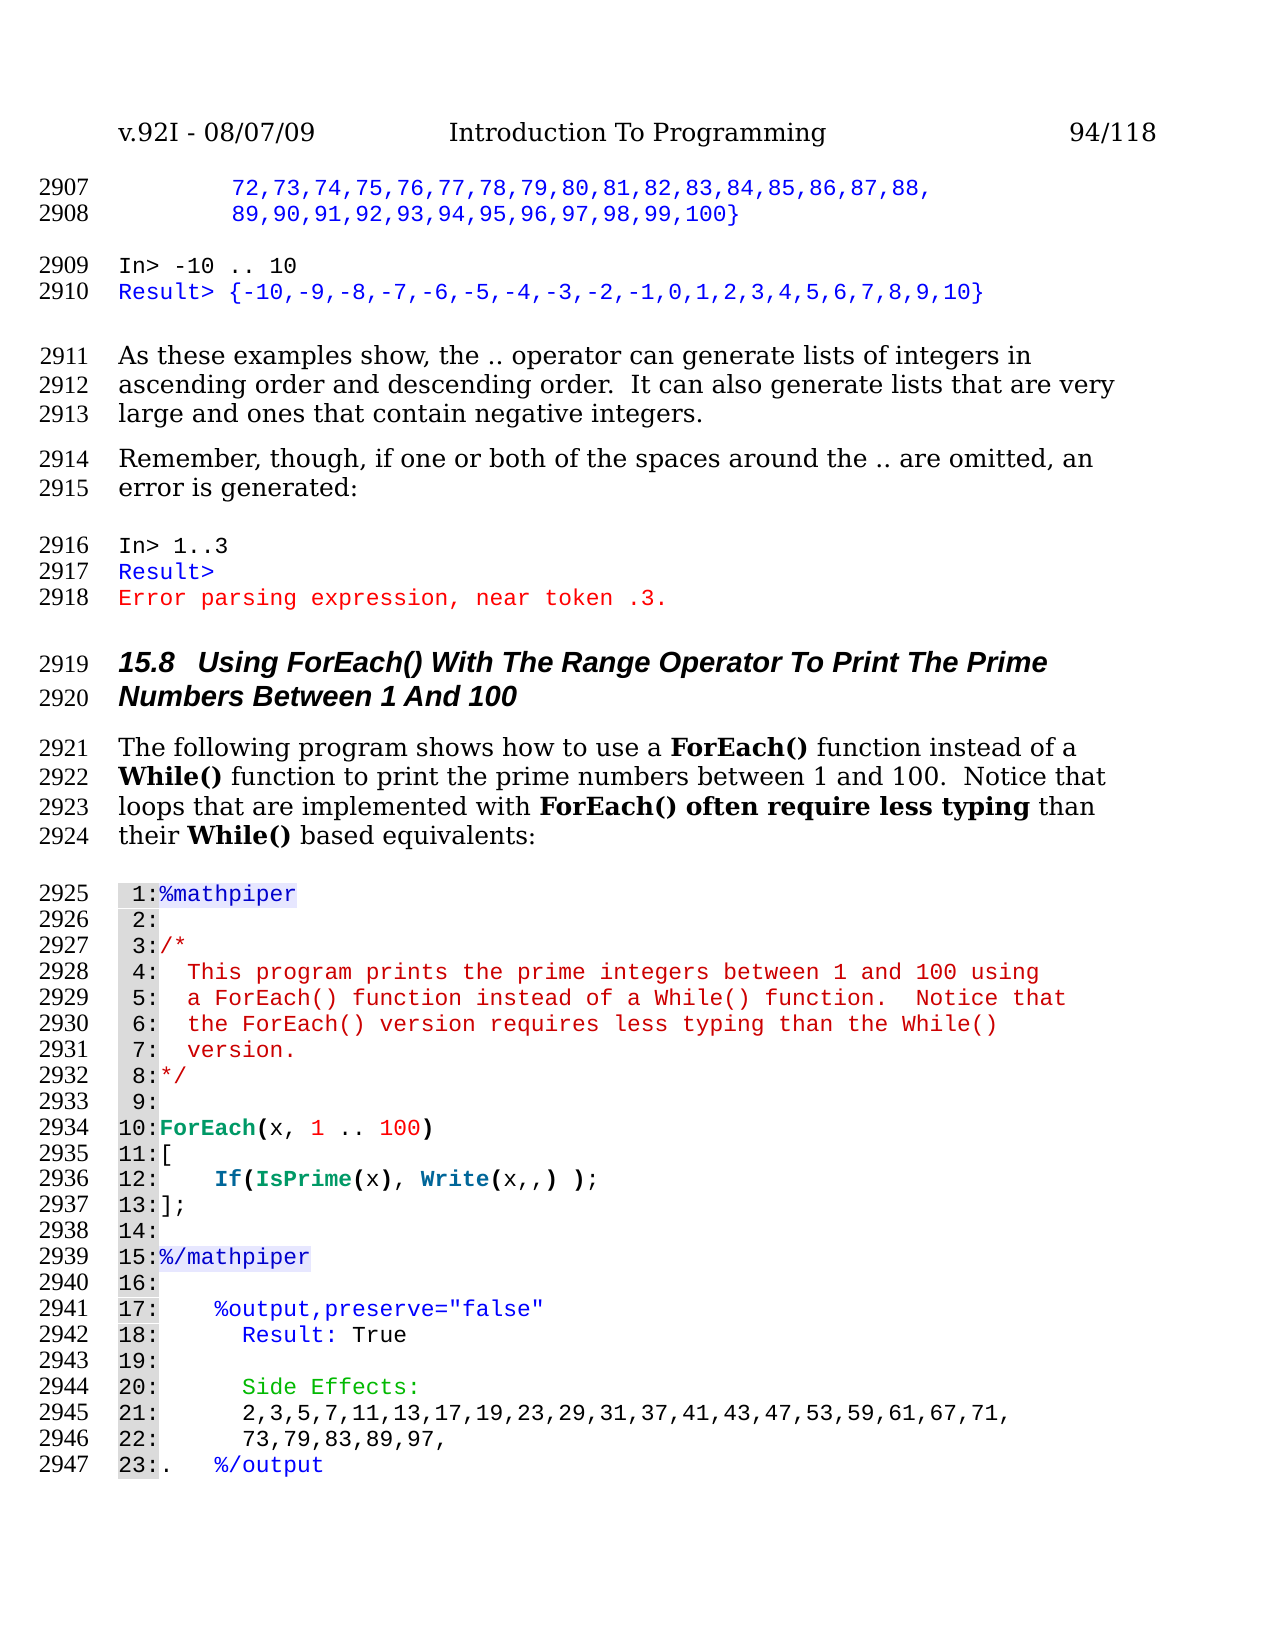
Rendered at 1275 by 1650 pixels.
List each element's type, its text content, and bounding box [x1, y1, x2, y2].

text 18: Result: True [118, 1323, 1157, 1349]
text 17: %output,preserve="false" [118, 1297, 1157, 1323]
text 4: This program prints the prime integers between 1 and 100 using [118, 960, 1157, 986]
text 5: a ForEach() function instead of a While() function. Notice that [118, 986, 1157, 1012]
text 7: version. [118, 1038, 1157, 1064]
subtitle Using ForEach() With The Range Operator To Print The Prime Numbers Between 1 And 100 [118, 645, 1157, 712]
text 89,90,91,92,93,94,95,96,97,98,99,100} [231, 203, 1157, 229]
text In> -10 .. 10 [118, 254, 1157, 281]
text 6: the ForEach() version requires less typing than the While() [118, 1012, 1157, 1038]
text 14: [118, 1220, 1157, 1246]
text As these examples show, the .. operator can generate lists of integers in ascending order and descending order. It can also generate lists that are very large and ones that contain negative integers. [118, 341, 1157, 429]
text 19: [118, 1349, 1157, 1375]
text The following program shows how to use a ForEach() function instead of a While() function to print the prime numbers between 1 and 100. Notice that loops that are implemented with ForEach() often require less typing than their While() based equivalents: [118, 733, 1157, 851]
text 22: 73,79,83,89,97, [118, 1427, 1157, 1453]
text 72,73,74,75,76,77,78,79,80,81,82,83,84,85,86,87,88, [231, 177, 1157, 203]
text 21: 2,3,5,7,11,13,17,19,23,29,31,37,41,43,47,53,59,61,67,71, [118, 1401, 1157, 1427]
text 8:*/ [118, 1064, 1157, 1090]
text 20: Side Effects: [118, 1375, 1157, 1401]
text 13:]; [118, 1194, 1157, 1220]
text 11:[ [118, 1142, 1157, 1168]
text 2: [118, 908, 1157, 934]
text 9: [118, 1090, 1157, 1116]
text 23:. %/output [118, 1453, 1157, 1479]
text Error parsing expression, near token .3. [118, 586, 1157, 612]
text Result> {-10,-9,-8,-7,-6,-5,-4,-3,-2,-1,0,1,2,3,4,5,6,7,8,9,10} [118, 281, 1157, 306]
text 10:ForEach(x, 1 .. 100) [118, 1116, 1157, 1142]
text Remember, though, if one or both of the spaces around the .. are omitted, an error is generated: [118, 444, 1157, 502]
text 3:/* [118, 934, 1157, 960]
text 15:%/mathpiper [118, 1246, 1157, 1272]
text 1:%mathpiper [118, 882, 1157, 908]
text 16: [118, 1272, 1157, 1297]
text 12: If(IsPrime(x), Write(x,,) ); [118, 1168, 1157, 1194]
text In> 1..3 [118, 534, 1157, 560]
text Result> [118, 560, 1157, 586]
